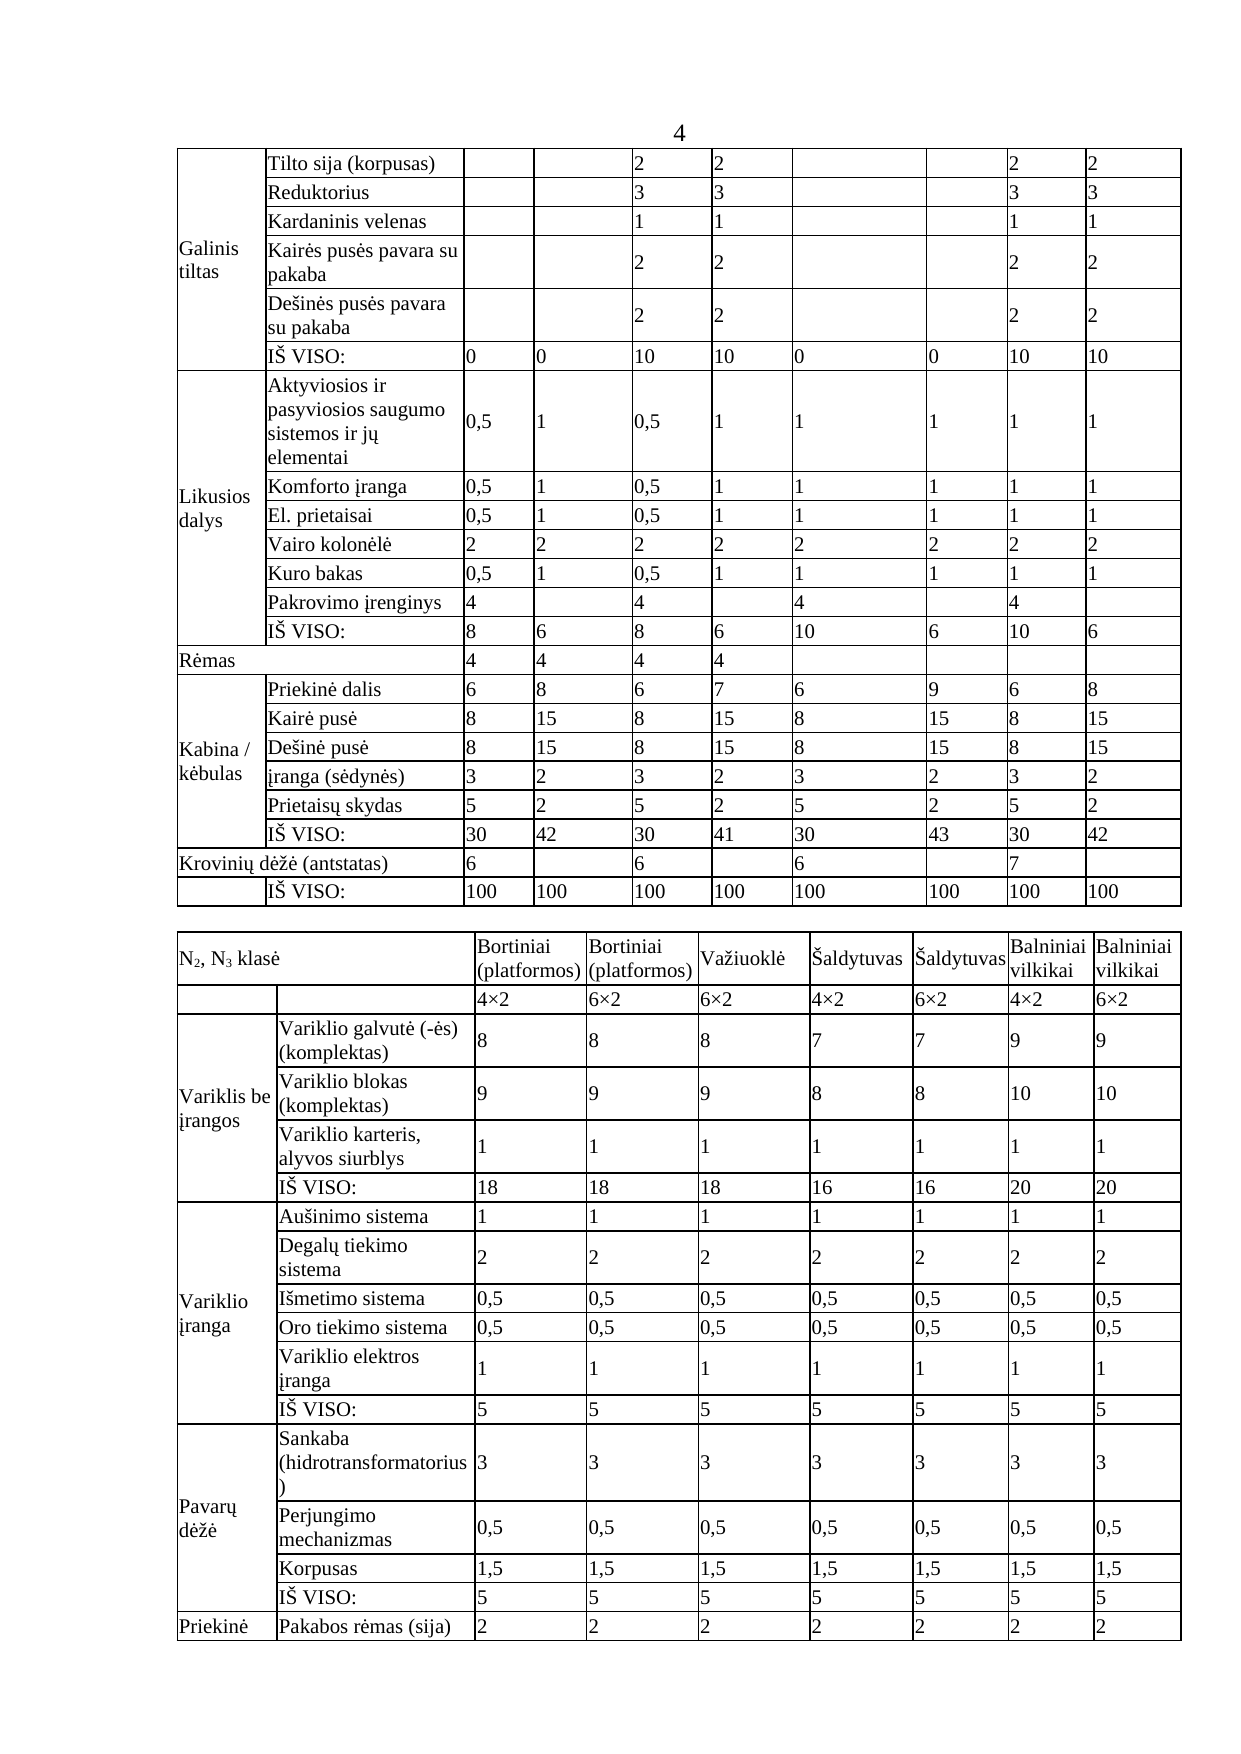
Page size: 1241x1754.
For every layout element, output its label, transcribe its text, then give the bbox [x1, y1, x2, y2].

table_cell 3 [713, 178, 792, 206]
table_cell 10 [1095, 1068, 1180, 1119]
table_cell 5 [476, 1396, 586, 1423]
table_cell 2 [1087, 762, 1180, 789]
table_cell 1 [793, 559, 926, 587]
table_cell 2 [914, 1232, 1008, 1283]
table_cell 100 [793, 878, 926, 905]
table_cell 0,5 [699, 1502, 809, 1553]
table_cell 100 [465, 878, 533, 905]
table_cell 1 [535, 559, 632, 587]
table_cell 6 [535, 617, 632, 644]
table_cell 1,5 [699, 1555, 809, 1582]
table_cell 0,5 [476, 1285, 586, 1312]
table_cell Kabina / kėbulas [178, 675, 265, 847]
table_cell 5 [587, 1396, 698, 1423]
table_cell 0,5 [633, 371, 711, 471]
table_cell Korpusas [278, 1555, 474, 1582]
table_cell 15 [713, 733, 792, 760]
table_cell 3 [633, 762, 711, 789]
table_cell 2 [1087, 236, 1180, 288]
table_cell Likusios dalys [178, 371, 265, 644]
table_cell [465, 236, 533, 288]
table_header Važiuoklė [699, 933, 809, 984]
table_cell Kairė pusė [267, 704, 463, 731]
table_cell 0,5 [699, 1313, 809, 1341]
table_cell 1 [476, 1203, 586, 1230]
table_cell 41 [713, 820, 792, 847]
table_cell 100 [927, 878, 1007, 905]
table_cell 2 [1009, 1232, 1093, 1283]
table_cell 2 [927, 762, 1007, 789]
table_cell [713, 588, 792, 616]
table_cell 0,5 [1009, 1502, 1093, 1553]
table_cell 6 [793, 849, 926, 876]
table_cell 1 [535, 472, 632, 500]
table_cell 1 [535, 371, 632, 471]
table_cell 2 [633, 530, 711, 558]
table_cell [927, 289, 1007, 341]
table_cell [793, 207, 926, 234]
table_cell 10 [1087, 342, 1180, 369]
table_cell Variklio blokas (komplektas) [278, 1068, 474, 1119]
table_cell IŠ VISO: [278, 1396, 474, 1423]
table_cell 30 [793, 820, 926, 847]
table_cell 1 [713, 559, 792, 587]
table_cell 1 [1087, 559, 1180, 587]
table_cell 3 [811, 1425, 912, 1500]
table_cell 2 [713, 791, 792, 818]
table_cell 8 [587, 1015, 698, 1066]
table_cell 5 [811, 1396, 912, 1423]
table_cell 6×2 [914, 986, 1008, 1013]
table_header Balniniai vilkikai [1095, 933, 1180, 984]
table_cell 15 [535, 704, 632, 731]
table_cell 1 [1009, 1342, 1093, 1394]
table_cell 8 [465, 617, 533, 644]
table_cell 0,5 [914, 1313, 1008, 1341]
table_cell 8 [633, 617, 711, 644]
table_cell 2 [1087, 791, 1180, 818]
table_cell 1 [1008, 371, 1085, 471]
table_cell 1 [699, 1342, 809, 1394]
table_cell 7 [914, 1015, 1008, 1066]
table_cell [465, 289, 533, 341]
table_cell 2 [1008, 149, 1085, 177]
table_cell 16 [811, 1174, 912, 1201]
table_cell [465, 149, 533, 177]
table_cell Kardaninis velenas [267, 207, 463, 234]
table_cell [535, 236, 632, 288]
table_cell Pavarų dėžė [178, 1425, 276, 1611]
table_cell 2 [1087, 149, 1180, 177]
table_cell 0,5 [811, 1285, 912, 1312]
table_cell [1087, 646, 1180, 673]
table_cell 1 [914, 1342, 1008, 1394]
table_cell 42 [535, 820, 632, 847]
table_cell 0,5 [587, 1502, 698, 1553]
table_cell Dešinė pusė [267, 733, 463, 760]
table_cell 1,5 [1095, 1555, 1180, 1582]
table_cell 1 [927, 472, 1007, 500]
table_cell 2 [1095, 1612, 1180, 1640]
table_cell 1 [927, 371, 1007, 471]
table_cell 1 [1095, 1203, 1180, 1230]
table_cell 8 [793, 704, 926, 731]
table_cell 9 [699, 1068, 809, 1119]
table_cell 1,5 [476, 1555, 586, 1582]
table_cell 0,5 [465, 559, 533, 587]
table_cell 1 [914, 1203, 1008, 1230]
table_cell 0,5 [1009, 1313, 1093, 1341]
table_cell 4 [633, 646, 711, 673]
table_cell 2 [535, 762, 632, 789]
table_cell 1 [914, 1121, 1008, 1172]
table_cell 0,5 [1095, 1285, 1180, 1312]
table_cell 1 [1095, 1342, 1180, 1394]
table_cell Vairo kolonėlė [267, 530, 463, 558]
table_cell Tilto sija (korpusas) [267, 149, 463, 177]
table_cell 3 [633, 178, 711, 206]
table_cell 0,5 [699, 1285, 809, 1312]
table_cell 2 [793, 530, 926, 558]
table_cell 15 [1087, 733, 1180, 760]
table_cell 100 [713, 878, 792, 905]
table_cell 5 [633, 791, 711, 818]
table_cell 0,5 [476, 1313, 586, 1341]
table_cell [793, 236, 926, 288]
table_cell 1 [793, 501, 926, 529]
table_cell 8 [633, 704, 711, 731]
table_cell 5 [1008, 791, 1085, 818]
table_cell 3 [476, 1425, 586, 1500]
table_cell 5 [1009, 1396, 1093, 1423]
table_cell 8 [465, 704, 533, 731]
table_cell 1 [1087, 371, 1180, 471]
table_cell 10 [793, 617, 926, 644]
table_cell 10 [713, 342, 792, 369]
table_cell 6 [633, 849, 711, 876]
table_cell 8 [811, 1068, 912, 1119]
table_cell 7 [1008, 849, 1085, 876]
table_cell 43 [927, 820, 1007, 847]
table_cell 1 [793, 371, 926, 471]
table_cell 4 [713, 646, 792, 673]
table_header Šaldytuvas [811, 933, 912, 984]
table_cell 0,5 [1095, 1313, 1180, 1341]
table_cell 20 [1009, 1174, 1093, 1201]
table_cell 2 [927, 791, 1007, 818]
table_cell [465, 178, 533, 206]
table_cell 18 [699, 1174, 809, 1201]
table_cell 8 [535, 675, 632, 702]
table_cell 20 [1095, 1174, 1180, 1201]
table_cell [535, 849, 632, 876]
table_cell 100 [1008, 878, 1085, 905]
table_cell 4 [793, 588, 926, 616]
table_cell 15 [535, 733, 632, 760]
table_cell 9 [1009, 1015, 1093, 1066]
table_cell [535, 588, 632, 616]
table_cell 5 [699, 1396, 809, 1423]
table_cell 2 [633, 149, 711, 177]
table_cell 2 [1009, 1612, 1093, 1640]
table_cell Priekinė [178, 1612, 276, 1640]
table_cell 8 [633, 733, 711, 760]
table_cell 1 [927, 501, 1007, 529]
table_cell 1 [699, 1121, 809, 1172]
table_cell Variklio karteris, alyvos siurblys [278, 1121, 474, 1172]
table_cell Komforto įranga [267, 472, 463, 500]
table_cell 0,5 [1009, 1285, 1093, 1312]
table_cell 15 [927, 704, 1007, 731]
table_cell 1,5 [587, 1555, 698, 1582]
table_cell 0,5 [811, 1313, 912, 1341]
table_cell El. prietaisai [267, 501, 463, 529]
table_cell 0 [927, 342, 1007, 369]
table_cell 2 [1008, 236, 1085, 288]
table_cell 0,5 [465, 371, 533, 471]
table_cell 9 [476, 1068, 586, 1119]
table_cell 1 [699, 1203, 809, 1230]
table_cell 3 [1095, 1425, 1180, 1500]
table_cell 2 [476, 1232, 586, 1283]
table_cell 2 [465, 530, 533, 558]
table_cell [465, 207, 533, 234]
table_cell 2 [699, 1612, 809, 1640]
table_cell 1 [811, 1203, 912, 1230]
table_cell 6×2 [1095, 986, 1180, 1013]
table_header Šaldytuvas [914, 933, 1008, 984]
table_cell 9 [927, 675, 1007, 702]
table_cell 0 [535, 342, 632, 369]
table_cell [927, 178, 1007, 206]
table_cell 6×2 [699, 986, 809, 1013]
table_cell 1 [811, 1121, 912, 1172]
table_cell Oro tiekimo sistema [278, 1313, 474, 1341]
table_cell 42 [1087, 820, 1180, 847]
table_cell 1 [1095, 1121, 1180, 1172]
table_cell [1087, 849, 1180, 876]
table_cell 2 [1095, 1232, 1180, 1283]
table_cell 0,5 [587, 1313, 698, 1341]
table_cell 5 [1009, 1583, 1093, 1611]
table_cell 9 [587, 1068, 698, 1119]
table_cell 1 [587, 1342, 698, 1394]
table_cell 10 [1009, 1068, 1093, 1119]
table_cell 1 [633, 207, 711, 234]
table_cell 2 [713, 530, 792, 558]
table_cell Krovinių dėžė (antstatas) [178, 849, 463, 876]
table_cell [278, 986, 474, 1013]
table_cell 4 [633, 588, 711, 616]
table_cell 5 [476, 1583, 586, 1611]
table_cell Pakabos rėmas (sija) [278, 1612, 474, 1640]
table_cell 1 [713, 371, 792, 471]
table_cell 8 [465, 733, 533, 760]
table_cell [927, 236, 1007, 288]
table_cell 3 [465, 762, 533, 789]
table_cell Sankaba (hidrotransformatorius) [278, 1425, 474, 1500]
table_cell 2 [535, 791, 632, 818]
table_cell 2 [535, 530, 632, 558]
table_cell 10 [1008, 617, 1085, 644]
table_cell [535, 289, 632, 341]
table_cell 8 [1008, 733, 1085, 760]
table_cell 1 [1087, 472, 1180, 500]
table_cell 4 [1008, 588, 1085, 616]
table_cell 2 [1087, 289, 1180, 341]
table_cell Variklio įranga [178, 1203, 276, 1423]
table_cell 30 [1008, 820, 1085, 847]
table_cell 8 [914, 1068, 1008, 1119]
table_cell 1 [1008, 207, 1085, 234]
table_cell 100 [1087, 878, 1180, 905]
table_cell 2 [1008, 530, 1085, 558]
table_cell 3 [587, 1425, 698, 1500]
table_cell 2 [587, 1232, 698, 1283]
table_cell 0,5 [633, 559, 711, 587]
table_cell 1 [713, 501, 792, 529]
table_cell įranga (sėdynės) [267, 762, 463, 789]
table_cell 15 [1087, 704, 1180, 731]
table_cell Variklis be įrangos [178, 1015, 276, 1201]
table_cell Kairės pusės pavara su pakaba [267, 236, 463, 288]
table_cell [793, 289, 926, 341]
table_cell 5 [914, 1396, 1008, 1423]
table_cell 2 [633, 289, 711, 341]
table_cell Perjungimo mechanizmas [278, 1502, 474, 1553]
table_cell 2 [1008, 289, 1085, 341]
table_cell 2 [927, 530, 1007, 558]
table_cell 1 [476, 1121, 586, 1172]
table_cell 6 [1008, 675, 1085, 702]
table_cell 5 [811, 1583, 912, 1611]
table_cell 1 [587, 1121, 698, 1172]
table_cell [535, 149, 632, 177]
table_cell [1087, 588, 1180, 616]
table_cell 4 [465, 588, 533, 616]
table_cell [927, 207, 1007, 234]
table_cell [793, 149, 926, 177]
table_cell [178, 878, 265, 905]
table_cell 1 [587, 1203, 698, 1230]
table_cell 2 [476, 1612, 586, 1640]
table_cell 6 [633, 675, 711, 702]
table_cell 2 [811, 1232, 912, 1283]
table_cell [793, 646, 926, 673]
table_cell Pakrovimo įrenginys [267, 588, 463, 616]
table_cell 5 [465, 791, 533, 818]
table_cell Galinis tiltas [178, 149, 265, 369]
table_cell IŠ VISO: [267, 617, 463, 644]
table_cell 7 [713, 675, 792, 702]
table_cell 3 [1087, 178, 1180, 206]
table_cell 5 [914, 1583, 1008, 1611]
table_cell 8 [699, 1015, 809, 1066]
table_cell [927, 149, 1007, 177]
table_cell 2 [1087, 530, 1180, 558]
table_cell 2 [587, 1612, 698, 1640]
table_cell IŠ VISO: [278, 1583, 474, 1611]
table_cell 15 [927, 733, 1007, 760]
table_cell 3 [793, 762, 926, 789]
table_cell 5 [1095, 1396, 1180, 1423]
table_cell [1008, 646, 1085, 673]
table_cell IŠ VISO: [278, 1174, 474, 1201]
table_cell 1 [713, 207, 792, 234]
table_cell 6 [465, 675, 533, 702]
table_cell Išmetimo sistema [278, 1285, 474, 1312]
table_cell 6 [465, 849, 533, 876]
table_cell 4×2 [811, 986, 912, 1013]
table_cell 6×2 [587, 986, 698, 1013]
table_cell Degalų tiekimo sistema [278, 1232, 474, 1283]
table_cell 6 [1087, 617, 1180, 644]
table_cell 8 [1008, 704, 1085, 731]
table_cell 1 [927, 559, 1007, 587]
table_cell 30 [465, 820, 533, 847]
table_cell [535, 207, 632, 234]
table_cell IŠ VISO: [267, 820, 463, 847]
table_cell 4×2 [476, 986, 586, 1013]
table_cell 2 [633, 236, 711, 288]
table_cell 1 [476, 1342, 586, 1394]
table_cell 3 [1008, 178, 1085, 206]
table_cell 0,5 [465, 472, 533, 500]
table_header N2, N3 klasė [178, 933, 474, 984]
table_cell 0,5 [476, 1502, 586, 1553]
table_header Bortiniai (platformos) [476, 933, 586, 984]
table_cell [178, 986, 276, 1013]
table_cell 1,5 [914, 1555, 1008, 1582]
table_cell Kuro bakas [267, 559, 463, 587]
table_cell 5 [699, 1583, 809, 1611]
table_header Bortiniai (platformos) [587, 933, 698, 984]
table_cell 4 [535, 646, 632, 673]
table_cell 1 [1087, 501, 1180, 529]
table_cell 4 [465, 646, 533, 673]
table_cell 100 [633, 878, 711, 905]
table_cell Rėmas [178, 646, 463, 673]
table_cell 5 [587, 1583, 698, 1611]
table_cell 8 [793, 733, 926, 760]
table_cell 0,5 [914, 1285, 1008, 1312]
table_cell [793, 178, 926, 206]
table_cell 1 [535, 501, 632, 529]
table_cell [927, 588, 1007, 616]
table_cell 16 [914, 1174, 1008, 1201]
table_cell 1 [1087, 207, 1180, 234]
table_cell 0,5 [914, 1502, 1008, 1553]
table_cell 0,5 [1095, 1502, 1180, 1553]
table_cell 0,5 [465, 501, 533, 529]
table_cell IŠ VISO: [267, 342, 463, 369]
table_cell 3 [699, 1425, 809, 1500]
table_cell 0,5 [811, 1502, 912, 1553]
table_cell 0 [465, 342, 533, 369]
table_cell 1 [811, 1342, 912, 1394]
table_cell Prietaisų skydas [267, 791, 463, 818]
table_cell 3 [1008, 762, 1085, 789]
table_cell 18 [587, 1174, 698, 1201]
table_cell 0 [793, 342, 926, 369]
table_cell 1 [793, 472, 926, 500]
table_cell Aušinimo sistema [278, 1203, 474, 1230]
table_cell 1,5 [1009, 1555, 1093, 1582]
table_cell [713, 849, 792, 876]
table_cell 8 [476, 1015, 586, 1066]
table_cell 0,5 [633, 472, 711, 500]
table_cell 15 [713, 704, 792, 731]
table_cell IŠ VISO: [267, 878, 463, 905]
table_header Balniniai vilkikai [1009, 933, 1093, 984]
table_cell 6 [793, 675, 926, 702]
table_cell 0,5 [633, 501, 711, 529]
table_cell 2 [713, 149, 792, 177]
table_cell 2 [811, 1612, 912, 1640]
table_cell 1 [713, 472, 792, 500]
table_cell 6 [713, 617, 792, 644]
table_cell 7 [811, 1015, 912, 1066]
table_cell 18 [476, 1174, 586, 1201]
table_cell 9 [1095, 1015, 1180, 1066]
table_cell 1 [1008, 472, 1085, 500]
table_cell 5 [1095, 1583, 1180, 1611]
table_cell 10 [633, 342, 711, 369]
table_cell [535, 178, 632, 206]
table_cell 2 [713, 236, 792, 288]
table_cell 0,5 [587, 1285, 698, 1312]
table_cell 30 [633, 820, 711, 847]
table_cell 1 [1008, 559, 1085, 587]
table_cell [927, 849, 1007, 876]
table_cell 6 [927, 617, 1007, 644]
table_cell 2 [713, 289, 792, 341]
table_cell 3 [1009, 1425, 1093, 1500]
table_cell 8 [1087, 675, 1180, 702]
table_cell Reduktorius [267, 178, 463, 206]
table_cell 3 [914, 1425, 1008, 1500]
table_cell 1 [1008, 501, 1085, 529]
table_cell Priekinė dalis [267, 675, 463, 702]
table_cell 2 [713, 762, 792, 789]
table_cell Variklio galvutė (-ės) (komplektas) [278, 1015, 474, 1066]
table_cell 2 [914, 1612, 1008, 1640]
table_cell 5 [793, 791, 926, 818]
table_cell 10 [1008, 342, 1085, 369]
table_cell 1,5 [811, 1555, 912, 1582]
table_cell Dešinės pusės pavara su pakaba [267, 289, 463, 341]
table_cell 1 [1009, 1121, 1093, 1172]
table_cell 2 [699, 1232, 809, 1283]
table_cell Variklio elektros įranga [278, 1342, 474, 1394]
table_cell 100 [535, 878, 632, 905]
table_cell Aktyviosios ir pasyviosios saugumo sistemos ir jų elementai [267, 371, 463, 471]
table_cell 1 [1009, 1203, 1093, 1230]
table_cell [927, 646, 1007, 673]
table_cell 4×2 [1009, 986, 1093, 1013]
